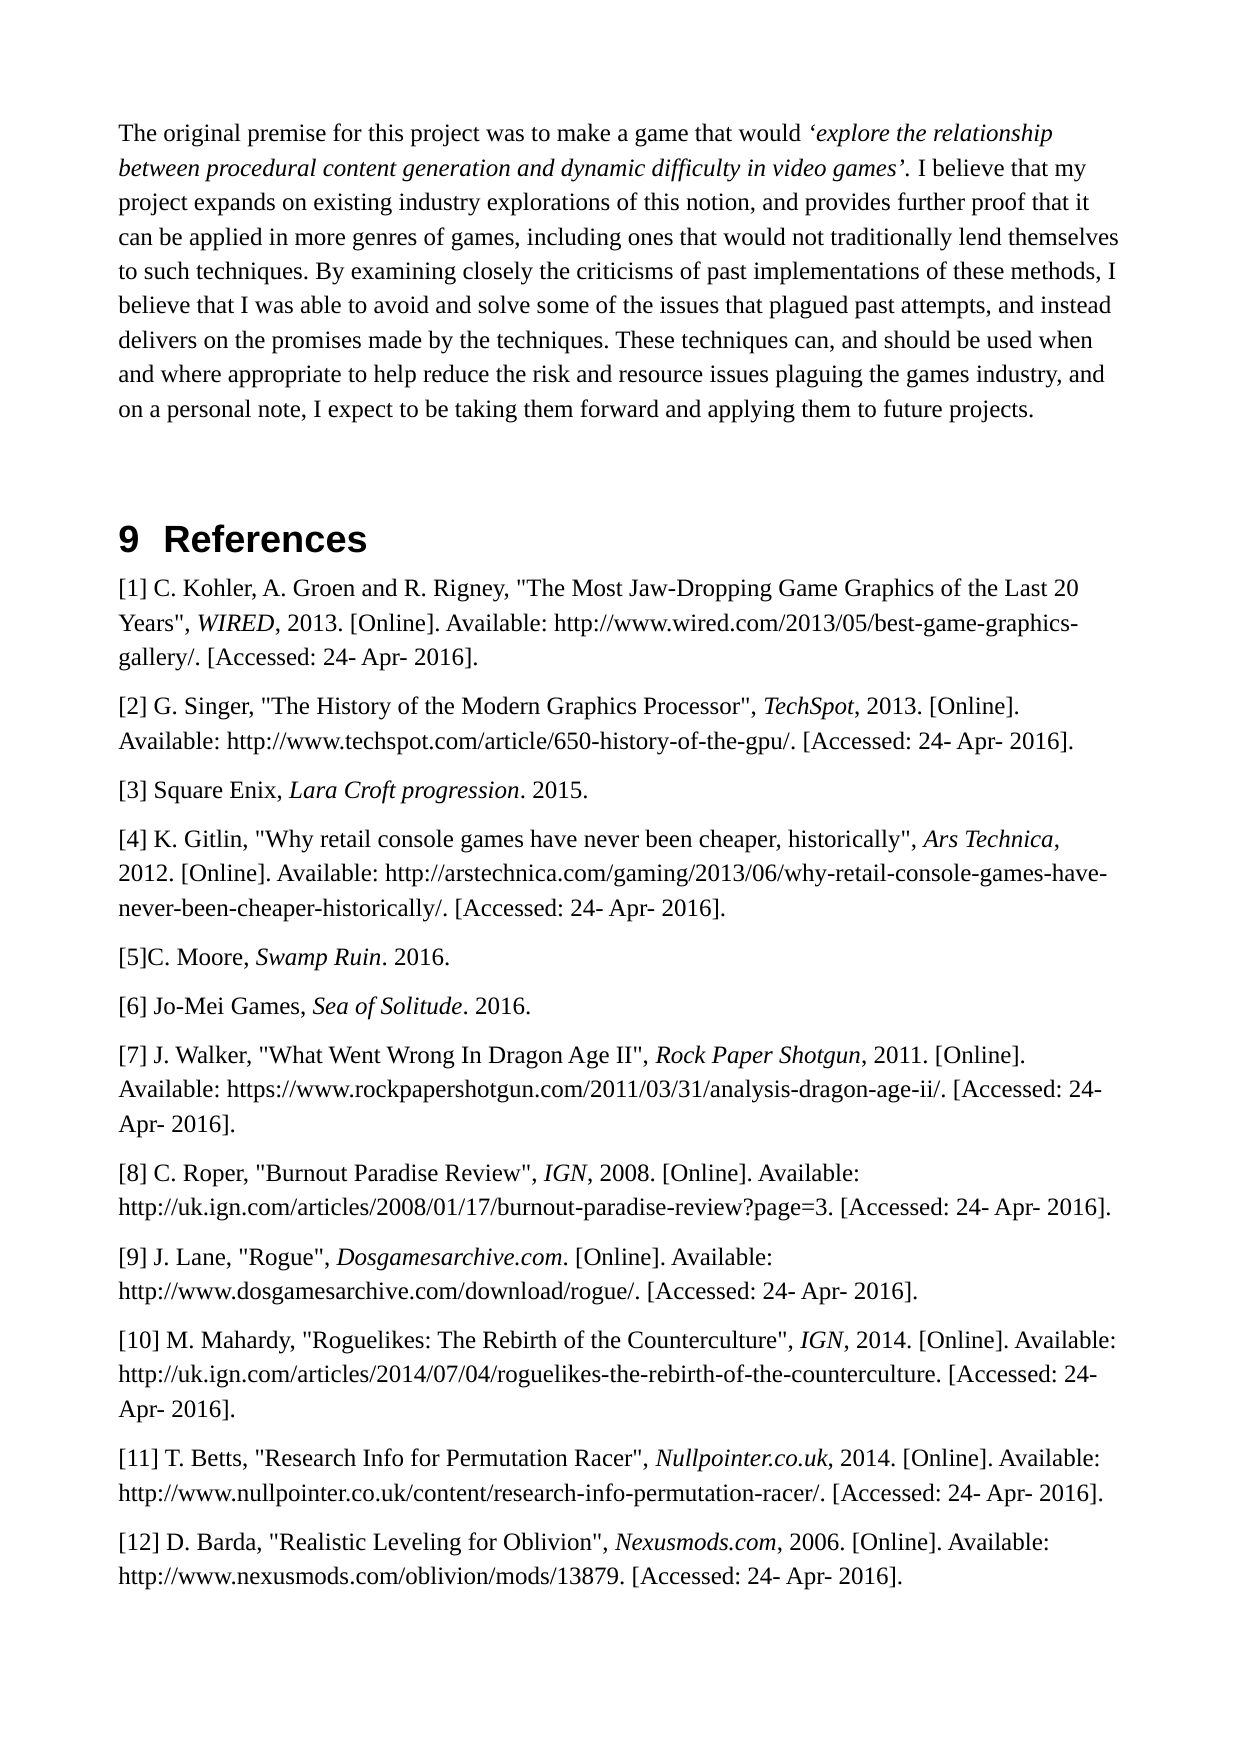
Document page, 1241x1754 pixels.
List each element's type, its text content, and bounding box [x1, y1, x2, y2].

text [2] G. Singer, "The History of the Modern Graphics Processor", TechSpot, 2013. [Online]. Available: http://www.techspot.com/article/650-history-of-the-gpu/. [Accessed: 24- Apr- 2016]. [118, 691, 1122, 754]
subtitle References [118, 517, 1122, 561]
text [6] Jo-Mei Games, Sea of Solitude. 2016. [118, 991, 1122, 1020]
text [5]C. Moore, Swamp Ruin. 2016. [118, 942, 1122, 971]
text [3] Square Enix, Lara Croft progression. 2015. [118, 775, 1122, 803]
text The original premise for this project was to make a game that would ‘explore the relationship between procedural content generation and dynamic difficulty in video games’. I believe that my project expands on existing industry explorations of this notion, and provides further proof that it can be applied in more genres of games, including ones that would not traditionally lend themselves to such techniques. By examining closely the criticisms of past implementations of these methods, I believe that I was able to avoid and solve some of the issues that plagued past attempts, and instead delivers on the promises made by the techniques. These techniques can, and should be used when and where appropriate to help reduce the risk and resource issues plaguing the games industry, and on a personal note, I expect to be taking them forward and applying them to future projects. [118, 118, 1122, 423]
text [9] J. Lane, "Rogue", Dosgamesarchive.com. [Online]. Available: http://www.dosgamesarchive.com/download/rogue/. [Accessed: 24- Apr- 2016]. [118, 1242, 1122, 1305]
text [12] D. Barda, "Realistic Leveling for Oblivion", Nexusmods.com, 2006. [Online]. Available: http://www.nexusmods.com/oblivion/mods/13879. [Accessed: 24- Apr- 2016]. [118, 1527, 1122, 1590]
text [10] M. Mahardy, "Roguelikes: The Rebirth of the Counterculture", IGN, 2014. [Online]. Available: http://uk.ign.com/articles/2014/07/04/roguelikes-the-rebirth-of-the-counterculture. [Accessed: 24- Apr- 2016]. [118, 1325, 1122, 1423]
text [7] J. Walker, "What Went Wrong In Dragon Age II", Rock Paper Shotgun, 2011. [Online]. Available: https://www.rockpapershotgun.com/2011/03/31/analysis-dragon-age-ii/. [Accessed: 24- Apr- 2016]. [118, 1040, 1122, 1138]
text [11] T. Betts, "Research Info for Permutation Racer", Nullpointer.co.uk, 2014. [Online]. Available: http://www.nullpointer.co.uk/content/research-info-permutation-racer/. [Accessed: 24- Apr- 2016]. [118, 1443, 1122, 1506]
text [4] K. Gitlin, "Why retail console games have never been cheaper, historically", Ars Technica, 2012. [Online]. Available: http://arstechnica.com/gaming/2013/06/why-retail-console-games-have-never-been-cheaper-historically/. [Accessed: 24- Apr- 2016]. [118, 824, 1122, 922]
text [1] C. Kohler, A. Groen and R. Rigney, "The Most Jaw-Dropping Game Graphics of the Last 20 Years", WIRED, 2013. [Online]. Available: http://www.wired.com/2013/05/best-game-graphics-gallery/. [Accessed: 24- Apr- 2016]. [118, 573, 1122, 671]
text [8] C. Roper, "Burnout Paradise Review", IGN, 2008. [Online]. Available: http://uk.ign.com/articles/2008/01/17/burnout-paradise-review?page=3. [Accessed: 24- Apr- 2016]. [118, 1158, 1122, 1221]
